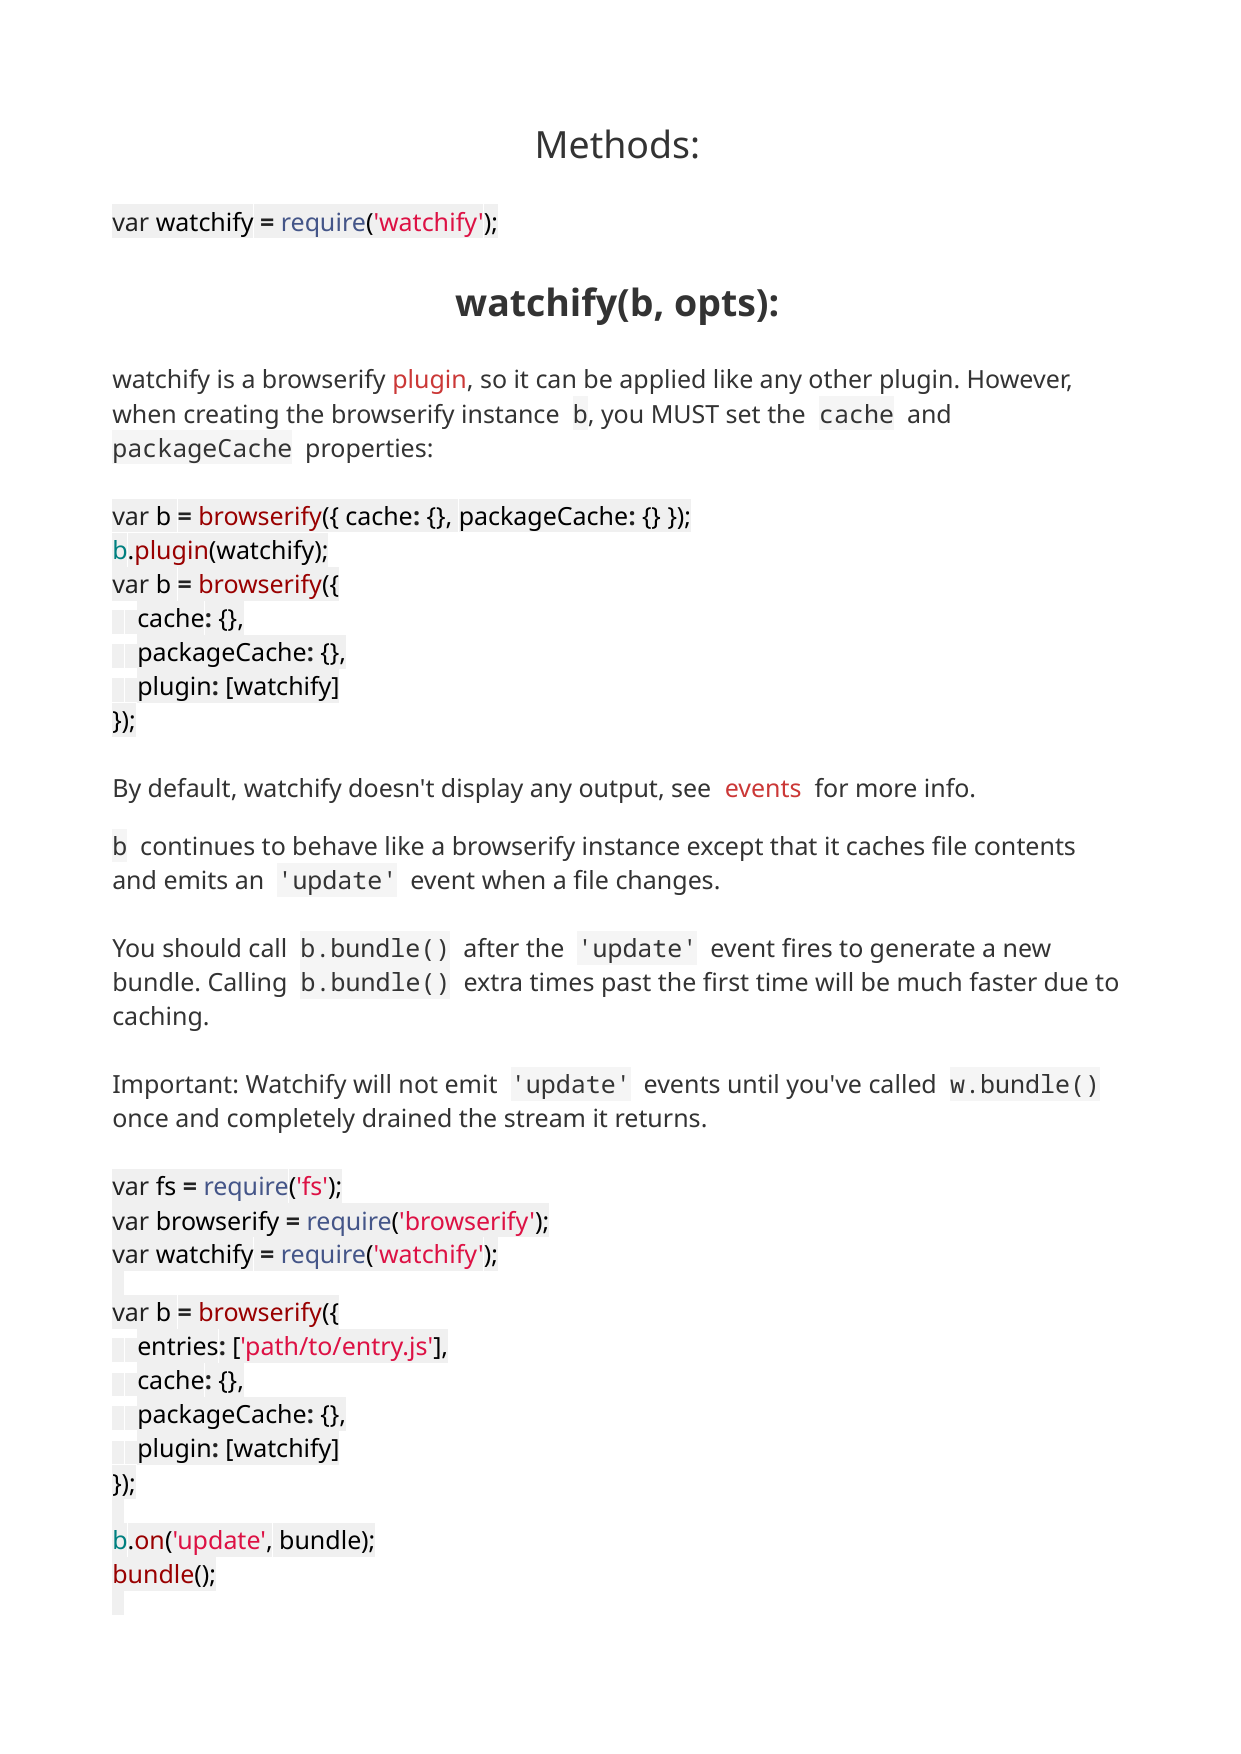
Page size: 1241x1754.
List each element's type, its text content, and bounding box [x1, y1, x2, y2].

text packageCache: {}, [112, 635, 1122, 669]
text plugin: [watchify] [112, 1431, 1122, 1465]
text var watchify = require('watchify'); [112, 1237, 1122, 1271]
text var b = browserify({ cache: {}, packageCache: {} }); [112, 498, 1122, 532]
text b continues to behave like a browserify instance except that it caches file contents and emits an 'update' event when a file changes. [112, 828, 1122, 897]
text packageCache: {}, [112, 1397, 1122, 1431]
text b.plugin(watchify); [112, 532, 1122, 567]
text var watchify = require('watchify'); [112, 204, 1122, 238]
text You should call b.bundle() after the 'update' event fires to generate a new bundle. Calling b.bundle() extra times past the first time will be much faster due to caching. [112, 931, 1122, 1033]
text var b = browserify({ [112, 1295, 1122, 1329]
text }); [112, 1465, 1122, 1499]
subtitle watchify(b, opts): [112, 276, 1122, 327]
text Important: Watchify will not emit 'update' events until you've called w.bundle() once and completely drained the stream it returns. [112, 1067, 1122, 1135]
text }); [112, 703, 1122, 737]
subtitle Methods: [112, 118, 1122, 169]
text var fs = require('fs'); [112, 1169, 1122, 1203]
text watchify is a browserify plugin, so it can be applied like any other plugin. However, when creating the browserify instance b, you MUST set the cache and packageCache properties: [112, 362, 1122, 464]
text var b = browserify({ [112, 567, 1122, 601]
text var browserify = require('browserify'); [112, 1203, 1122, 1237]
text entries: ['path/to/entry.js'], [112, 1329, 1122, 1363]
text bundle(); [112, 1557, 1122, 1591]
text plugin: [watchify] [112, 669, 1122, 703]
text cache: {}, [112, 601, 1122, 635]
text By default, watchify doesn't display any output, see events for more info. [112, 771, 1122, 805]
text b.on('update', bundle); [112, 1523, 1122, 1557]
text cache: {}, [112, 1363, 1122, 1397]
